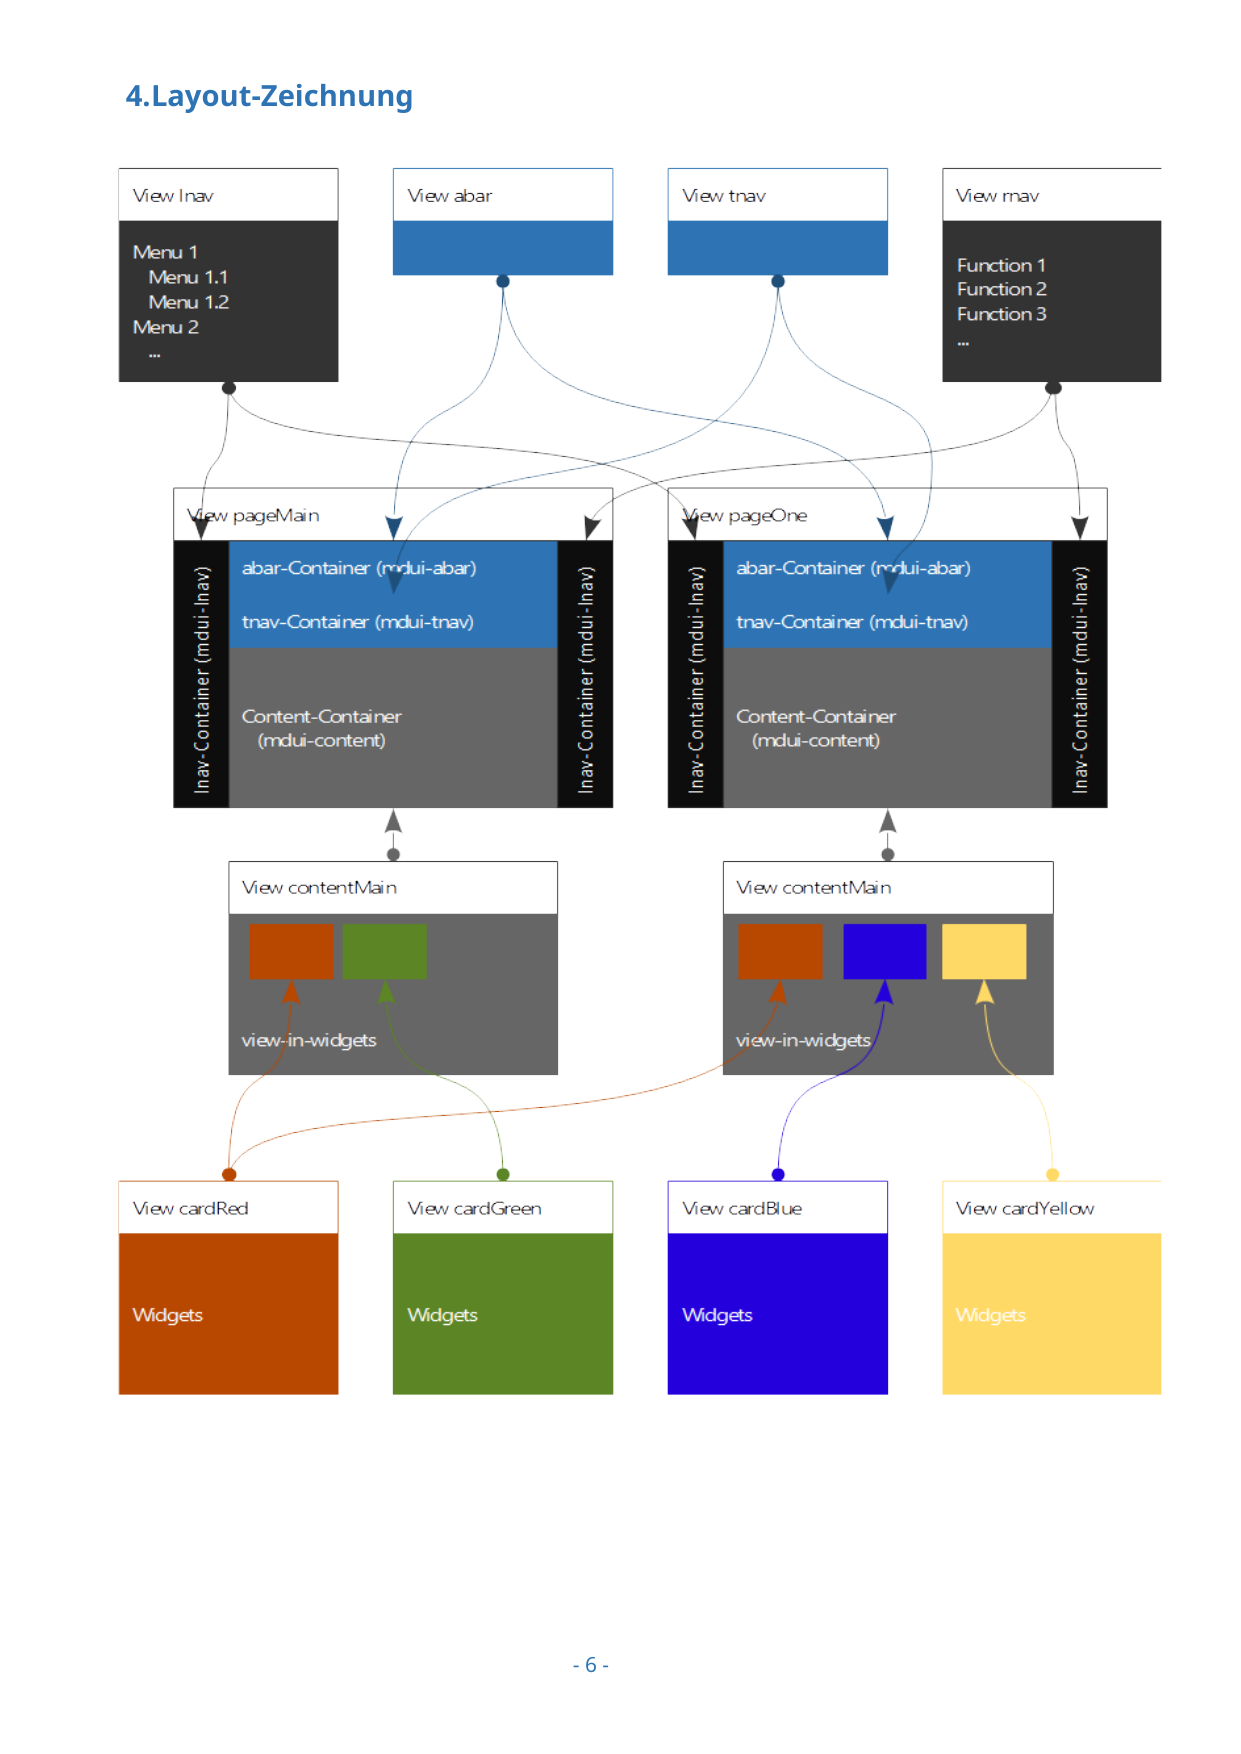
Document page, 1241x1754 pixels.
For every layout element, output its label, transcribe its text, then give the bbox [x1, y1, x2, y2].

picture [118, 115, 1162, 1591]
subtitle Layout-Zeichnung [118, 75, 1169, 115]
